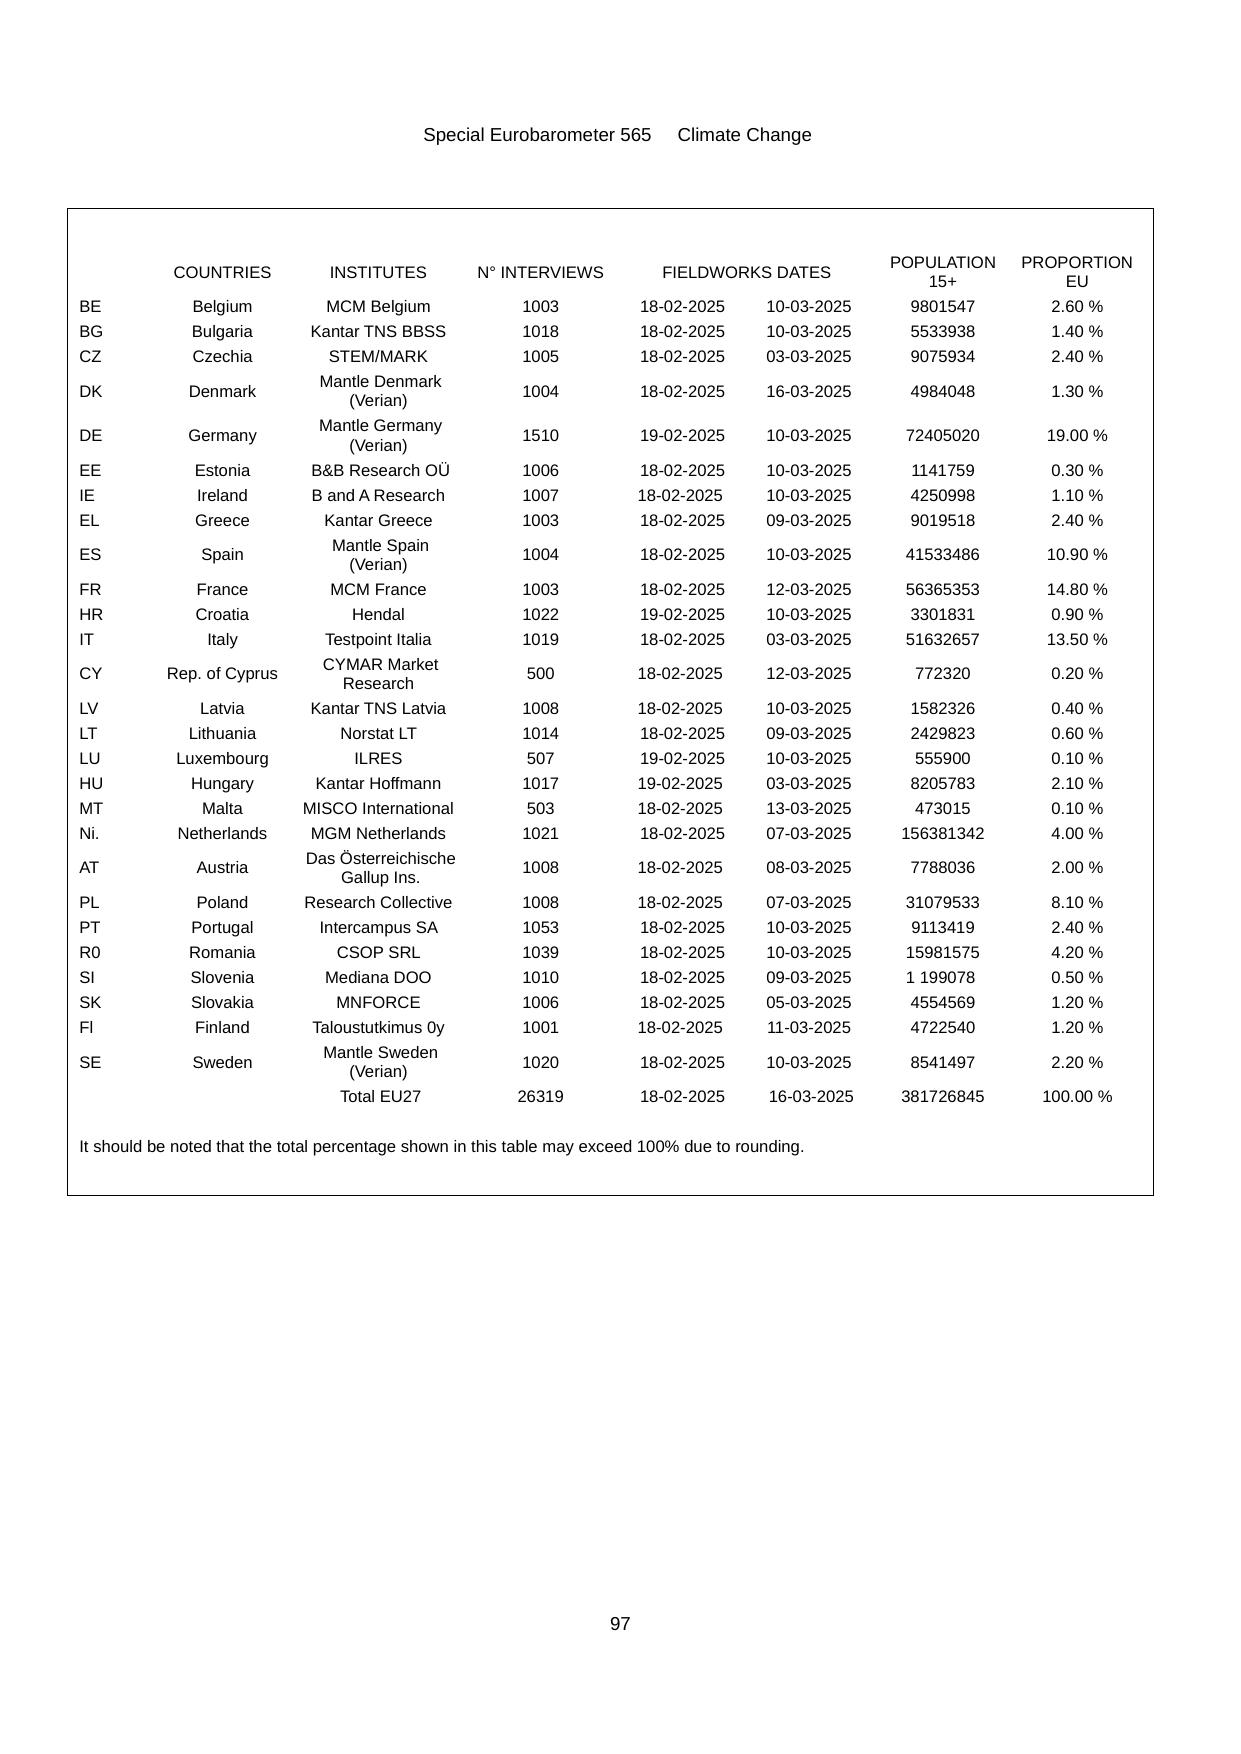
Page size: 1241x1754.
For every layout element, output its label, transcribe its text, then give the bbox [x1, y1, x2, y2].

table_cell 0,20 % [1010, 652, 1144, 696]
table_cell HR [76, 602, 146, 627]
table_cell Malta [146, 796, 298, 821]
table_cell 9019518 [875, 508, 1010, 532]
table_cell 19-02-2025 [618, 746, 747, 771]
table_cell 08-03-2025 [747, 846, 875, 890]
table_cell Portugal [146, 915, 298, 940]
table_cell [747, 1109, 875, 1134]
table_cell 09-03-2025 [747, 721, 875, 746]
table_cell 18-02-2025 [618, 369, 747, 413]
table_cell 13-03-2025 [747, 796, 875, 821]
table_cell 10-03-2025 [747, 1040, 875, 1084]
table_cell 1004 [463, 533, 618, 577]
table_cell Netherlands [146, 821, 298, 846]
table_cell 1,20 % [1010, 990, 1144, 1015]
table_cell 772320 [875, 652, 1010, 696]
table_cell 10-03-2025 [747, 294, 875, 319]
table_cell [76, 1109, 146, 1134]
table_cell 18-02-2025 [618, 821, 747, 846]
table_cell IE [76, 483, 146, 507]
table_cell 1021 [463, 821, 618, 846]
table_cell 09-03-2025 [747, 965, 875, 990]
table_cell 4984048 [875, 369, 1010, 413]
table_cell Intercampus SA [298, 915, 463, 940]
table_cell Norstat LT [298, 721, 463, 746]
table_cell 1022 [463, 602, 618, 627]
table_cell EE [76, 458, 146, 482]
table_cell MISCO International [298, 796, 463, 821]
table_cell Slovakia [146, 990, 298, 1015]
table_cell 1017 [463, 771, 618, 796]
table_cell 10,90 % [1010, 533, 1144, 577]
table_cell [146, 1109, 298, 1134]
table_cell 18-02-2025 [618, 796, 747, 821]
table_header POPULATION 15+ [875, 250, 1010, 294]
table_cell FR [76, 577, 146, 602]
table_cell 18-02-2025 [618, 483, 747, 507]
table_cell Kantar TNS BBSS [298, 319, 463, 344]
table_cell 07-03-2025 [747, 890, 875, 915]
table_cell MT [76, 796, 146, 821]
table_cell CYMAR Market Research [298, 652, 463, 696]
table_cell 18-02-2025 [618, 533, 747, 577]
table_cell ES [76, 533, 146, 577]
table_cell 10-03-2025 [747, 602, 875, 627]
table_cell Mantle Germany (Verian) [298, 413, 463, 457]
table_cell 19-02-2025 [618, 602, 747, 627]
table_cell 26319 [463, 1084, 618, 1109]
table_cell [463, 1109, 618, 1134]
table_cell Kantar TNS Latvia [298, 696, 463, 721]
table_cell Bulgaria [146, 319, 298, 344]
table_cell 1007 [463, 483, 618, 507]
table_cell 18-02-2025 [618, 940, 747, 965]
table_cell Germany [146, 413, 298, 457]
table_cell 100,00 % [1010, 1084, 1144, 1109]
table_cell B&B Research OÜ [298, 458, 463, 482]
table_cell R0 [76, 940, 146, 965]
table_cell 19-02-2025 [618, 771, 747, 796]
table_cell 2,60 % [1010, 294, 1144, 319]
table_cell Lithuania [146, 721, 298, 746]
table_cell 9113419 [875, 915, 1010, 940]
table_cell LV [76, 696, 146, 721]
table_cell Spain [146, 533, 298, 577]
table_cell 7788036 [875, 846, 1010, 890]
table_cell 18-02-2025 [618, 627, 747, 652]
table_cell 56365353 [875, 577, 1010, 602]
table_cell 07-03-2025 [747, 821, 875, 846]
table_cell 1004 [463, 369, 618, 413]
table_cell 18-02-2025 [618, 915, 747, 940]
table_cell 1003 [463, 508, 618, 532]
table_cell 555900 [875, 746, 1010, 771]
table_cell 18-02-2025 [618, 458, 747, 482]
table_cell 1001 [463, 1015, 618, 1040]
table_cell 381726845 [875, 1084, 1010, 1109]
table_cell 0,50 % [1010, 965, 1144, 990]
table_cell Research Collective [298, 890, 463, 915]
table_cell 1018 [463, 319, 618, 344]
table_cell 4554569 [875, 990, 1010, 1015]
table_cell 0,60 % [1010, 721, 1144, 746]
table_cell Romania [146, 940, 298, 965]
table_cell IT [76, 627, 146, 652]
table_cell 2,40 % [1010, 344, 1144, 369]
table_cell 10-03-2025 [747, 413, 875, 457]
table_cell 18-02-2025 [618, 890, 747, 915]
table_cell 10-03-2025 [747, 696, 875, 721]
table_cell 03-03-2025 [747, 627, 875, 652]
table_cell 500 [463, 652, 618, 696]
table_cell Poland [146, 890, 298, 915]
table_cell Greece [146, 508, 298, 532]
table_cell 4722540 [875, 1015, 1010, 1040]
table_cell SK [76, 990, 146, 1015]
table_cell 156381342 [875, 821, 1010, 846]
table_cell 10-03-2025 [747, 533, 875, 577]
table_cell 2,40 % [1010, 508, 1144, 532]
table_cell France [146, 577, 298, 602]
table_cell BG [76, 319, 146, 344]
table_cell Testpoint Italia [298, 627, 463, 652]
table_cell 4250998 [875, 483, 1010, 507]
table_cell 503 [463, 796, 618, 821]
table_cell Das Österreichische Gallup Ins. [298, 846, 463, 890]
table_cell 2,40 % [1010, 915, 1144, 940]
table_cell Mediana DOO [298, 965, 463, 990]
table_cell Austria [146, 846, 298, 890]
table_cell Rep. of Cyprus [146, 652, 298, 696]
table_cell 16-03-2025 [747, 369, 875, 413]
table_cell 0,10 % [1010, 796, 1144, 821]
table_cell 1039 [463, 940, 618, 965]
table_cell 8,10 % [1010, 890, 1144, 915]
table_cell [618, 1109, 747, 1134]
table_cell 72405020 [875, 413, 1010, 457]
table_cell 473015 [875, 796, 1010, 821]
table_cell [146, 1084, 298, 1109]
table_cell 18-02-2025 [618, 652, 747, 696]
table_cell Hungary [146, 771, 298, 796]
table_cell SI [76, 965, 146, 990]
table_cell Latvia [146, 696, 298, 721]
table_cell 5533938 [875, 319, 1010, 344]
table_cell 11-03-2025 [747, 1015, 875, 1040]
table_cell 1,30 % [1010, 369, 1144, 413]
table_cell 18-02-2025 [618, 1040, 747, 1084]
table_cell 1003 [463, 577, 618, 602]
table_cell 9801547 [875, 294, 1010, 319]
table_cell PT [76, 915, 146, 940]
table_cell 1020 [463, 1040, 618, 1084]
table_cell DK [76, 369, 146, 413]
table_cell 9075934 [875, 344, 1010, 369]
table_cell 1010 [463, 965, 618, 990]
table_header FIELDWORKS DATES [618, 250, 875, 294]
table_cell 10-03-2025 [747, 746, 875, 771]
table_cell [298, 1109, 463, 1134]
table_cell Luxembourg [146, 746, 298, 771]
table_cell 13,50 % [1010, 627, 1144, 652]
table_cell CY [76, 652, 146, 696]
table_cell Mantle Sweden (Verian) [298, 1040, 463, 1084]
table_cell SE [76, 1040, 146, 1084]
table_cell 10-03-2025 [747, 483, 875, 507]
table_cell 19,00 % [1010, 413, 1144, 457]
table_cell 1,10 % [1010, 483, 1144, 507]
table_cell 15981575 [875, 940, 1010, 965]
table_cell AT [76, 846, 146, 890]
table_cell 41533486 [875, 533, 1010, 577]
table_cell Mantle Denmark (Verian) [298, 369, 463, 413]
table_cell 14,80 % [1010, 577, 1144, 602]
table_cell 10-03-2025 [747, 940, 875, 965]
table_cell 0,30 % [1010, 458, 1144, 482]
table_cell MCM France [298, 577, 463, 602]
table_cell Hendal [298, 602, 463, 627]
table_cell 12-03-2025 [747, 652, 875, 696]
table_cell 18-02-2025 [618, 696, 747, 721]
table_cell [1010, 1109, 1144, 1134]
table_cell 507 [463, 746, 618, 771]
table_cell 1141759 [875, 458, 1010, 482]
table_cell 0,90 % [1010, 602, 1144, 627]
table_cell Total EU27 [298, 1084, 463, 1109]
table_cell Denmark [146, 369, 298, 413]
table_cell 1,40 % [1010, 319, 1144, 344]
table_cell 19-02-2025 [618, 413, 747, 457]
table_cell ILRES [298, 746, 463, 771]
table_cell Belgium [146, 294, 298, 319]
table_cell 03-03-2025 [747, 344, 875, 369]
table_cell 1014 [463, 721, 618, 746]
table_cell 09-03-2025 [747, 508, 875, 532]
table_cell 2,20 % [1010, 1040, 1144, 1084]
table_cell CSOP SRL [298, 940, 463, 965]
table_cell 1008 [463, 890, 618, 915]
table_cell STEM/MARK [298, 344, 463, 369]
table_cell 18-02-2025 [618, 294, 747, 319]
table_cell PL [76, 890, 146, 915]
table_cell Finland [146, 1015, 298, 1040]
table_cell 10-03-2025 [747, 319, 875, 344]
table_cell 2,10 % [1010, 771, 1144, 796]
table_cell Italy [146, 627, 298, 652]
table_header PROPORTION EU [1010, 250, 1144, 294]
table_cell 1582326 [875, 696, 1010, 721]
table_cell 4,00 % [1010, 821, 1144, 846]
table_cell 1510 [463, 413, 618, 457]
table_cell 10-03-2025 [747, 458, 875, 482]
table_cell [875, 1109, 1010, 1134]
table_cell 8205783 [875, 771, 1010, 796]
table_header INSTITUTES [298, 250, 463, 294]
table_header COUNTRIES [146, 250, 298, 294]
table_cell 0,10 % [1010, 746, 1144, 771]
table_cell Sweden [146, 1040, 298, 1084]
table_cell LT [76, 721, 146, 746]
table_cell HU [76, 771, 146, 796]
table_cell MNFORCE [298, 990, 463, 1015]
table_cell MCM Belgium [298, 294, 463, 319]
table_cell 0,40 % [1010, 696, 1144, 721]
table_cell MGM Netherlands [298, 821, 463, 846]
table_cell CZ [76, 344, 146, 369]
table_cell Czechia [146, 344, 298, 369]
table_cell 8541497 [875, 1040, 1010, 1084]
table_cell 10-03-2025 [747, 915, 875, 940]
table_cell 18-02-2025 [618, 344, 747, 369]
table_cell It should be noted that the total percentage shown in this table may exceed 100% due to rounding. [76, 1134, 1144, 1159]
table_cell 18-02-2025 [618, 721, 747, 746]
table_cell Mantle Spain (Verian) [298, 533, 463, 577]
table_header [76, 250, 146, 294]
table_cell B and A Research [298, 483, 463, 507]
table_cell LU [76, 746, 146, 771]
table_cell Estonia [146, 458, 298, 482]
table_cell 18-02-2025 [618, 1015, 747, 1040]
table_cell 1019 [463, 627, 618, 652]
table_cell 1003 [463, 294, 618, 319]
table_cell 1008 [463, 846, 618, 890]
table_cell 18-02-2025 [618, 965, 747, 990]
table_cell Kantar Hoffmann [298, 771, 463, 796]
table_cell 1008 [463, 696, 618, 721]
table_cell Ireland [146, 483, 298, 507]
table_cell DE [76, 413, 146, 457]
table_header N° INTERVIEWS [463, 250, 618, 294]
table_cell 16-03-2025 [747, 1084, 875, 1109]
table_cell Croatia [146, 602, 298, 627]
table_cell 05-03-2025 [747, 990, 875, 1015]
table_cell Kantar Greece [298, 508, 463, 532]
table_cell 18-02-2025 [618, 508, 747, 532]
table_cell 1053 [463, 915, 618, 940]
table_cell 1006 [463, 990, 618, 1015]
table_cell 18-02-2025 [618, 846, 747, 890]
table_cell 12-03-2025 [747, 577, 875, 602]
table_cell EL [76, 508, 146, 532]
table_cell 03-03-2025 [747, 771, 875, 796]
table_cell 1006 [463, 458, 618, 482]
table_cell 31079533 [875, 890, 1010, 915]
table_cell 51632657 [875, 627, 1010, 652]
table_cell 1 199078 [875, 965, 1010, 990]
table_cell Fl [76, 1015, 146, 1040]
table_cell 18-02-2025 [618, 1084, 747, 1109]
table_cell Slovenia [146, 965, 298, 990]
table_cell [76, 1084, 146, 1109]
table_cell 3301831 [875, 602, 1010, 627]
table_cell 18-02-2025 [618, 990, 747, 1015]
table_cell 1005 [463, 344, 618, 369]
table_cell 18-02-2025 [618, 319, 747, 344]
table_cell 18-02-2025 [618, 577, 747, 602]
table_cell Taloustutkimus 0y [298, 1015, 463, 1040]
table_cell Ni. [76, 821, 146, 846]
table_cell 2429823 [875, 721, 1010, 746]
table_cell 4,20 % [1010, 940, 1144, 965]
table_cell BE [76, 294, 146, 319]
table_cell 1,20 % [1010, 1015, 1144, 1040]
table_cell 2,00 % [1010, 846, 1144, 890]
